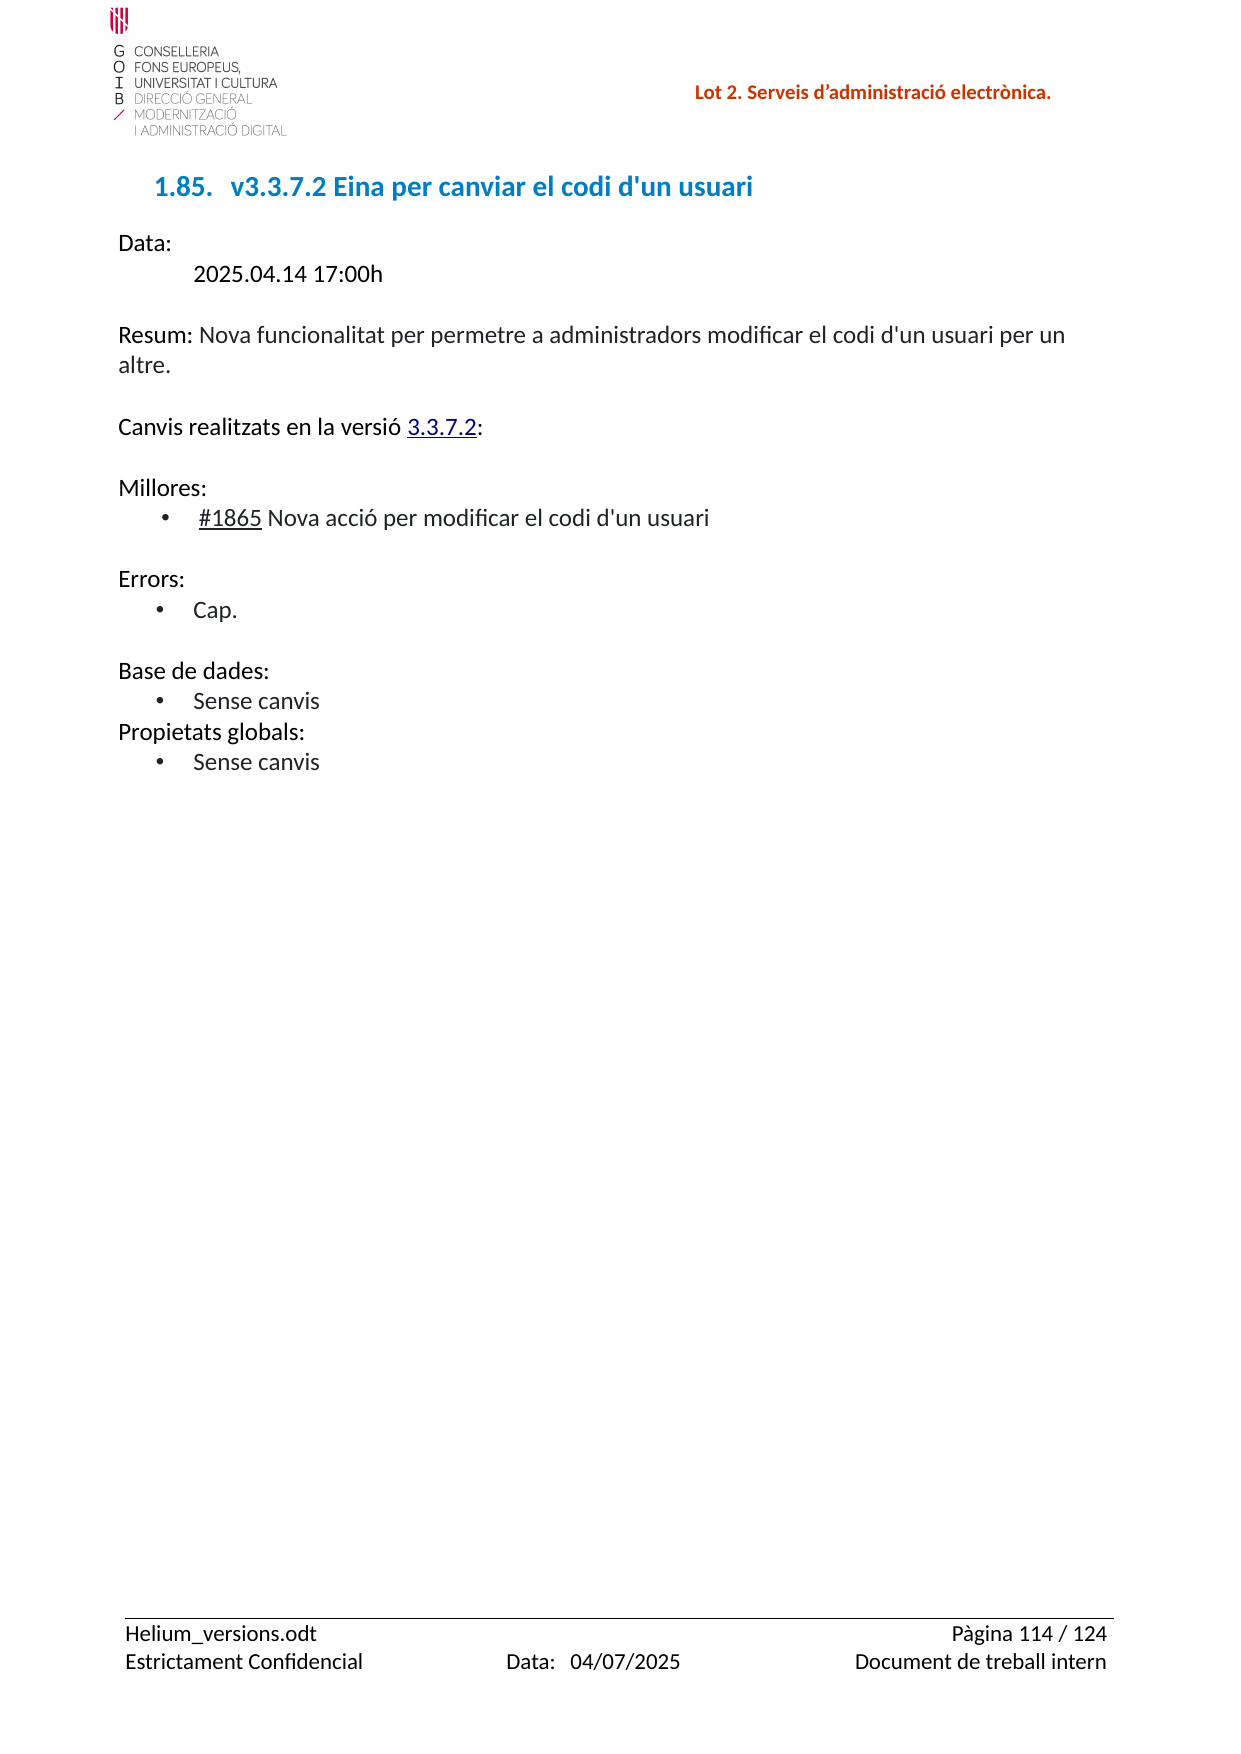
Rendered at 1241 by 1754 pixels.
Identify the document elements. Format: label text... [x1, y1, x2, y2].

list Sense canvis [156, 746, 1122, 777]
text 2025.04.14 17:00h [118, 258, 1122, 289]
text Millores: [118, 472, 1122, 502]
list Sense canvis [156, 685, 1122, 716]
list Cap. [156, 594, 1122, 624]
text Errors: [118, 563, 1122, 594]
subtitle v3.3.7.2 Eina per canviar el codi d'un usuari [153, 168, 1122, 204]
text Canvis realitzats en la versió 3.3.7.2: [118, 411, 1122, 441]
list #1865 Nova acció per modificar el codi d'un usuari [161, 502, 1122, 533]
picture [100, 0, 297, 144]
text Base de dades: [118, 655, 1122, 685]
text Resum: Nova funcionalitat per permetre a administradors modificar el codi d'un usuari per un altre. [118, 319, 1122, 380]
text Propietats globals: [118, 716, 1122, 746]
text Data: [118, 228, 1122, 258]
